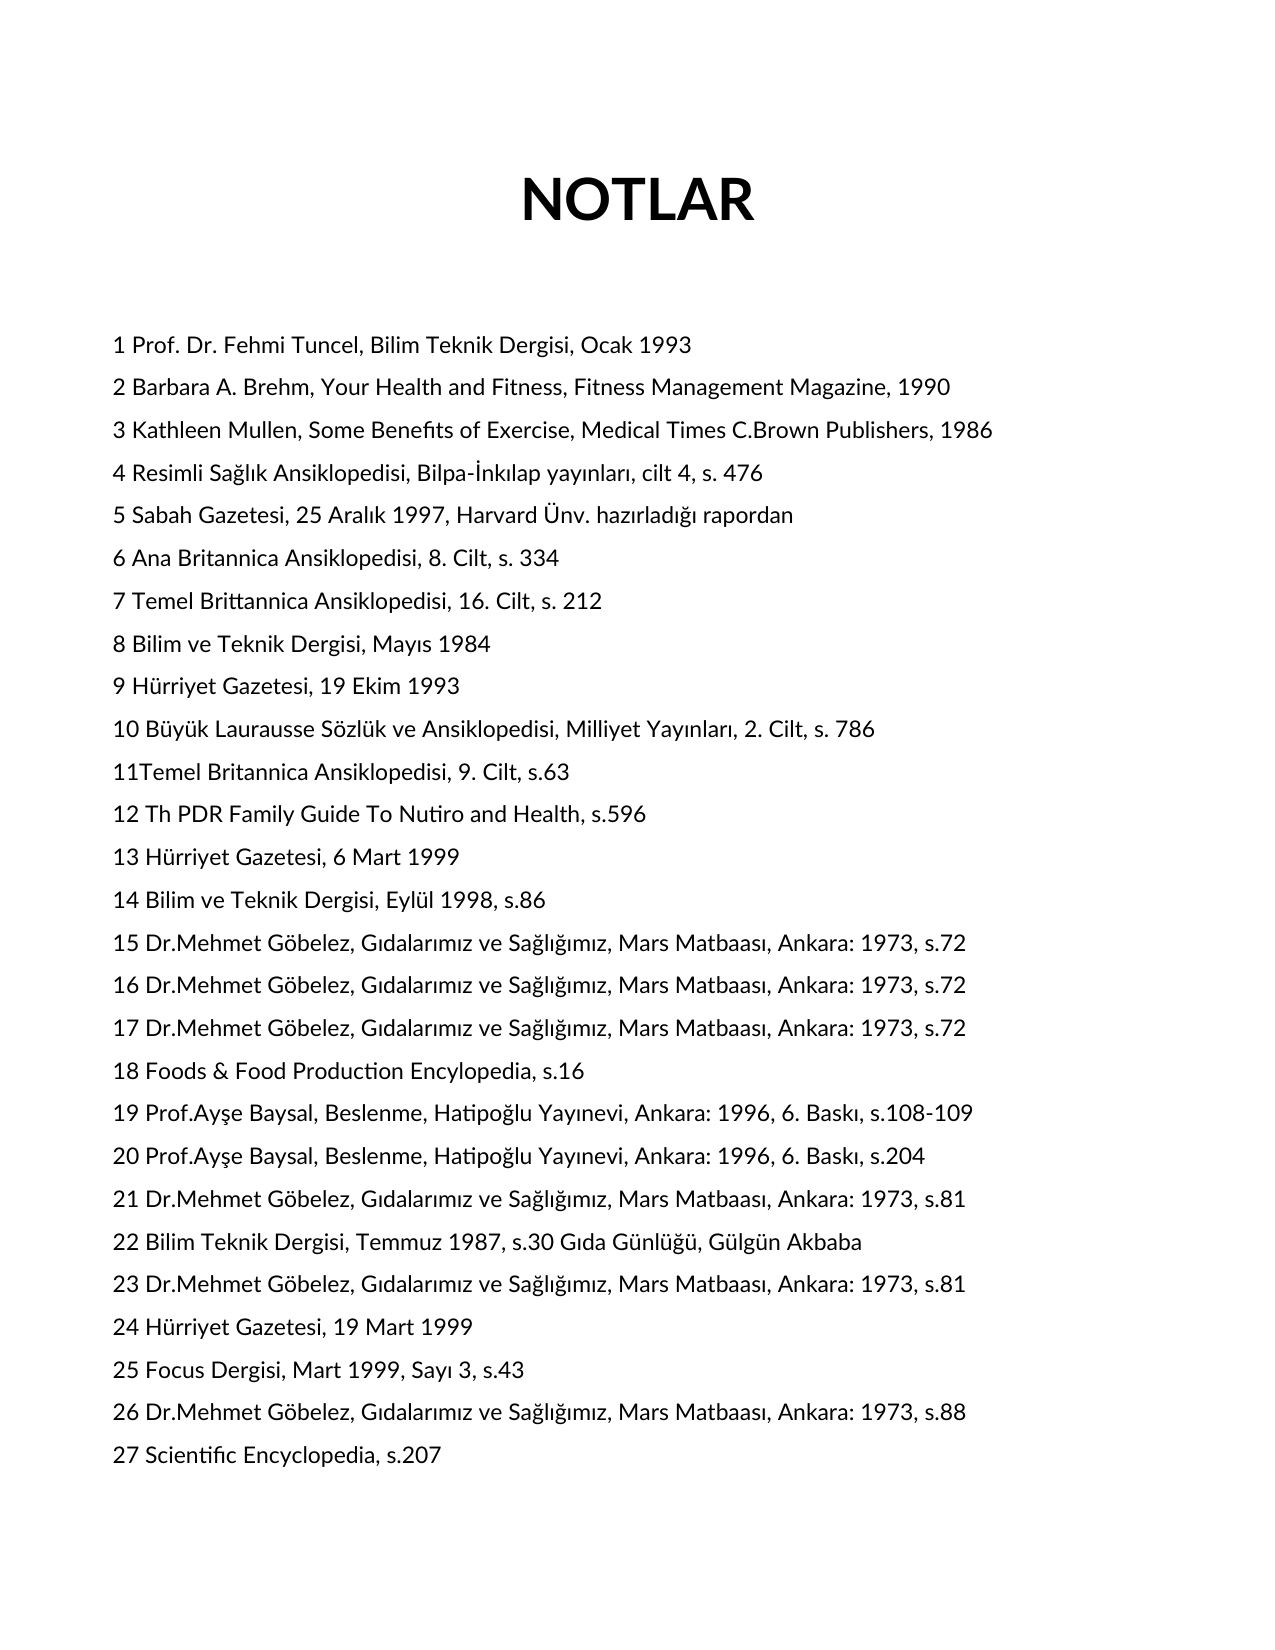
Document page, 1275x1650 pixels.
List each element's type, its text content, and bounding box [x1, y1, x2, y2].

subtitle NOTLAR [75, 162, 1200, 232]
text 13 Hürriyet Gazetesi, 6 Mart 1999 [75, 843, 1200, 870]
text 27 Scientific Encyclopedia, s.207 [75, 1441, 1200, 1468]
text 6 Ana Britannica Ansiklopedisi, 8. Cilt, s. 334 [75, 544, 1200, 571]
text 8 Bilim ve Teknik Dergisi, Mayıs 1984 [75, 629, 1200, 657]
text 14 Bilim ve Teknik Dergisi, Eylül 1998, s.86 [75, 886, 1200, 913]
text 24 Hürriyet Gazetesi, 19 Mart 1999 [75, 1313, 1200, 1340]
text 11Temel Britannica Ansiklopedisi, 9. Cilt, s.63 [75, 757, 1200, 785]
text 16 Dr.Mehmet Göbelez, Gıdalarımız ve Sağlığımız, Mars Matbaası, Ankara: 1973, s.72 [75, 971, 1200, 998]
text 15 Dr.Mehmet Göbelez, Gıdalarımız ve Sağlığımız, Mars Matbaası, Ankara: 1973, s.72 [75, 928, 1200, 956]
text 26 Dr.Mehmet Göbelez, Gıdalarımız ve Sağlığımız, Mars Matbaası, Ankara: 1973, s.88 [75, 1398, 1200, 1426]
text 12 Th PDR Family Guide To Nutiro and Health, s.596 [75, 800, 1200, 828]
text 17 Dr.Mehmet Göbelez, Gıdalarımız ve Sağlığımız, Mars Matbaası, Ankara: 1973, s.72 [75, 1014, 1200, 1041]
text 19 Prof.Ayşe Baysal, Beslenme, Hatipoğlu Yayınevi, Ankara: 1996, 6. Baskı, s.108-109 [75, 1099, 1200, 1127]
text 18 Foods & Food Production Encylopedia, s.16 [75, 1056, 1200, 1084]
text 21 Dr.Mehmet Göbelez, Gıdalarımız ve Sağlığımız, Mars Matbaası, Ankara: 1973, s.81 [75, 1184, 1200, 1212]
text 23 Dr.Mehmet Göbelez, Gıdalarımız ve Sağlığımız, Mars Matbaası, Ankara: 1973, s.81 [75, 1270, 1200, 1297]
text 2 Barbara A. Brehm, Your Health and Fitness, Fitness Management Magazine, 1990 [75, 373, 1200, 401]
text 4 Resimli Sağlık Ansiklopedisi, Bilpa-İnkılap yayınları, cilt 4, s. 476 [75, 458, 1200, 486]
text 5 Sabah Gazetesi, 25 Aralık 1997, Harvard Ünv. hazırladığı rapordan [75, 501, 1200, 529]
text 20 Prof.Ayşe Baysal, Beslenme, Hatipoğlu Yayınevi, Ankara: 1996, 6. Baskı, s.204 [75, 1142, 1200, 1169]
text 10 Büyük Laurausse Sözlük ve Ansiklopedisi, Milliyet Yayınları, 2. Cilt, s. 786 [75, 715, 1200, 742]
text 7 Temel Brittannica Ansiklopedisi, 16. Cilt, s. 212 [75, 587, 1200, 614]
text 1 Prof. Dr. Fehmi Tuncel, Bilim Teknik Dergisi, Ocak 1993 [75, 330, 1200, 358]
text 3 Kathleen Mullen, Some Benefits of Exercise, Medical Times C.Brown Publishers, 1986 [75, 416, 1200, 443]
text 9 Hürriyet Gazetesi, 19 Ekim 1993 [75, 672, 1200, 699]
text 25 Focus Dergisi, Mart 1999, Sayı 3, s.43 [75, 1355, 1200, 1383]
text 22 Bilim Teknik Dergisi, Temmuz 1987, s.30 Gıda Günlüğü, Gülgün Akbaba [75, 1227, 1200, 1255]
